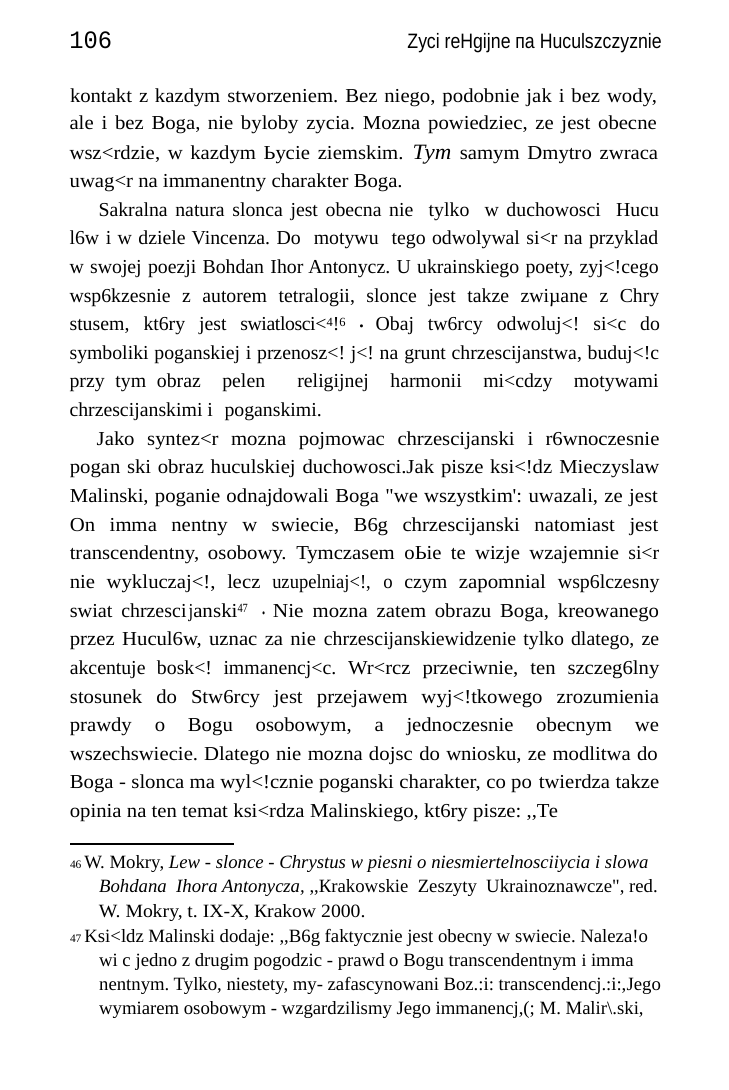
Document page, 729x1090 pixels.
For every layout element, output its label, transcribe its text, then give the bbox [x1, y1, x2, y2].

text 47 Ksi<ldz Malinski dodaje: ,,B6g faktycznie jest obecny w swiecie. Naleza!o wi c jedno z drugim pogodzic - prawd о Bogu transcendentnym і imma­ nentnym. Tylko, niestety, my- zafascynowani Boz.:i: transcendencj.:i:,Jego wymiarem osobowym - wzgardzilismy Jego immanencj,(; М. Malir\.ski, [70, 924, 666, 1019]
text Jako syntez<r mozna pojmowac chrzescijanski і r6wnoczesnie pogan­ ski obraz huculskiej duchowosci.Jak pisze ksi<!dz Mieczyslaw Malinski, poganie odnajdowali Boga "we wszystkim': uwazali, ze jest On imma­ nentny w swiecie, B6g chrzescijanski natomiast jest transcendentny, osobowy. Tymczasem оЬіе te wizje wzajemnie si<r nie wykluczaj<!, lecz uzupelniaj<!, о czym zapomnial wsp6lczesny swiat chrzescijanski47 • Nie mozna zatem obrazu Boga, kreowanego przez Hucul6w, uznac za nie­ chrzescijanskiewidzenie tylko dlatego, ze akcentuje bosk<! immanencj<c. Wr<rcz przeciwnie, ten szczeg6lny stosunek do Stw6rcy jest przejawem wyj<!tkowego zrozumienia prawdy о Bogu osobowym, а jednoczesnie obecnym we wszechswiecie. Dlatego nie mozna dojsc do wniosku, ze modlitwa do Boga - slonca ma wyl<!cznie poganski charakter, со po­ twierdza takze opinia na ten temat ksi<rdza Malinskiego, kt6ry pisze: ,,Те [69, 427, 659, 822]
text kontakt z kazdym stworzeniem. Bez niego, podobnie jak і bez wody, ale і bez Boga, nie byloby zycia. Mozna powiedziec, ze jest obecne wsz<rdzie, w kazdym Ьусіе ziemskim. Тут samym Dmytro zwraca uwag<r na immanentny charakter Boga. [69, 84, 658, 192]
text W. Mokry, t. ІХ-Х, Кrakow 2000. [99, 899, 672, 921]
subtitle 106 Zyci reHgijne па Huculszczyznie [69, 28, 672, 56]
text 46 W. Mokry, Lew - slonce - Chrystus w ріеsпі о niesmiertelnosciіусіа і slowa Bohdana Ihora Antonycza, ,,Кrakowskie Zeszyty Ukrainoznawcze", red. [70, 843, 661, 897]
text Sakralna natura slonca jest obecna nie tylko w duchowosci Hucu­ l6w і w dziele Vincenza. Do motywu tego odwolywal si<r na przyklad w swojej poezji Bohdan Ihor Antonycz. U ukrainskiego poety, zyj<!cego wsp6kzesnie z autorem tetralogii, slonce jest takze zwiµane z Chry­ stusem, kt6ry jest swiatlosci<4!6 • Obaj tw6rcy odwoluj<! si<c do symboliki poganskiej і przenosz<! j<! na grunt chrzescijanstwa, buduj<!c przy tym obraz pelen religijnej harmonii mi<cdzy motywami chrzescijanskimi і poganskimi. [69, 198, 660, 421]
